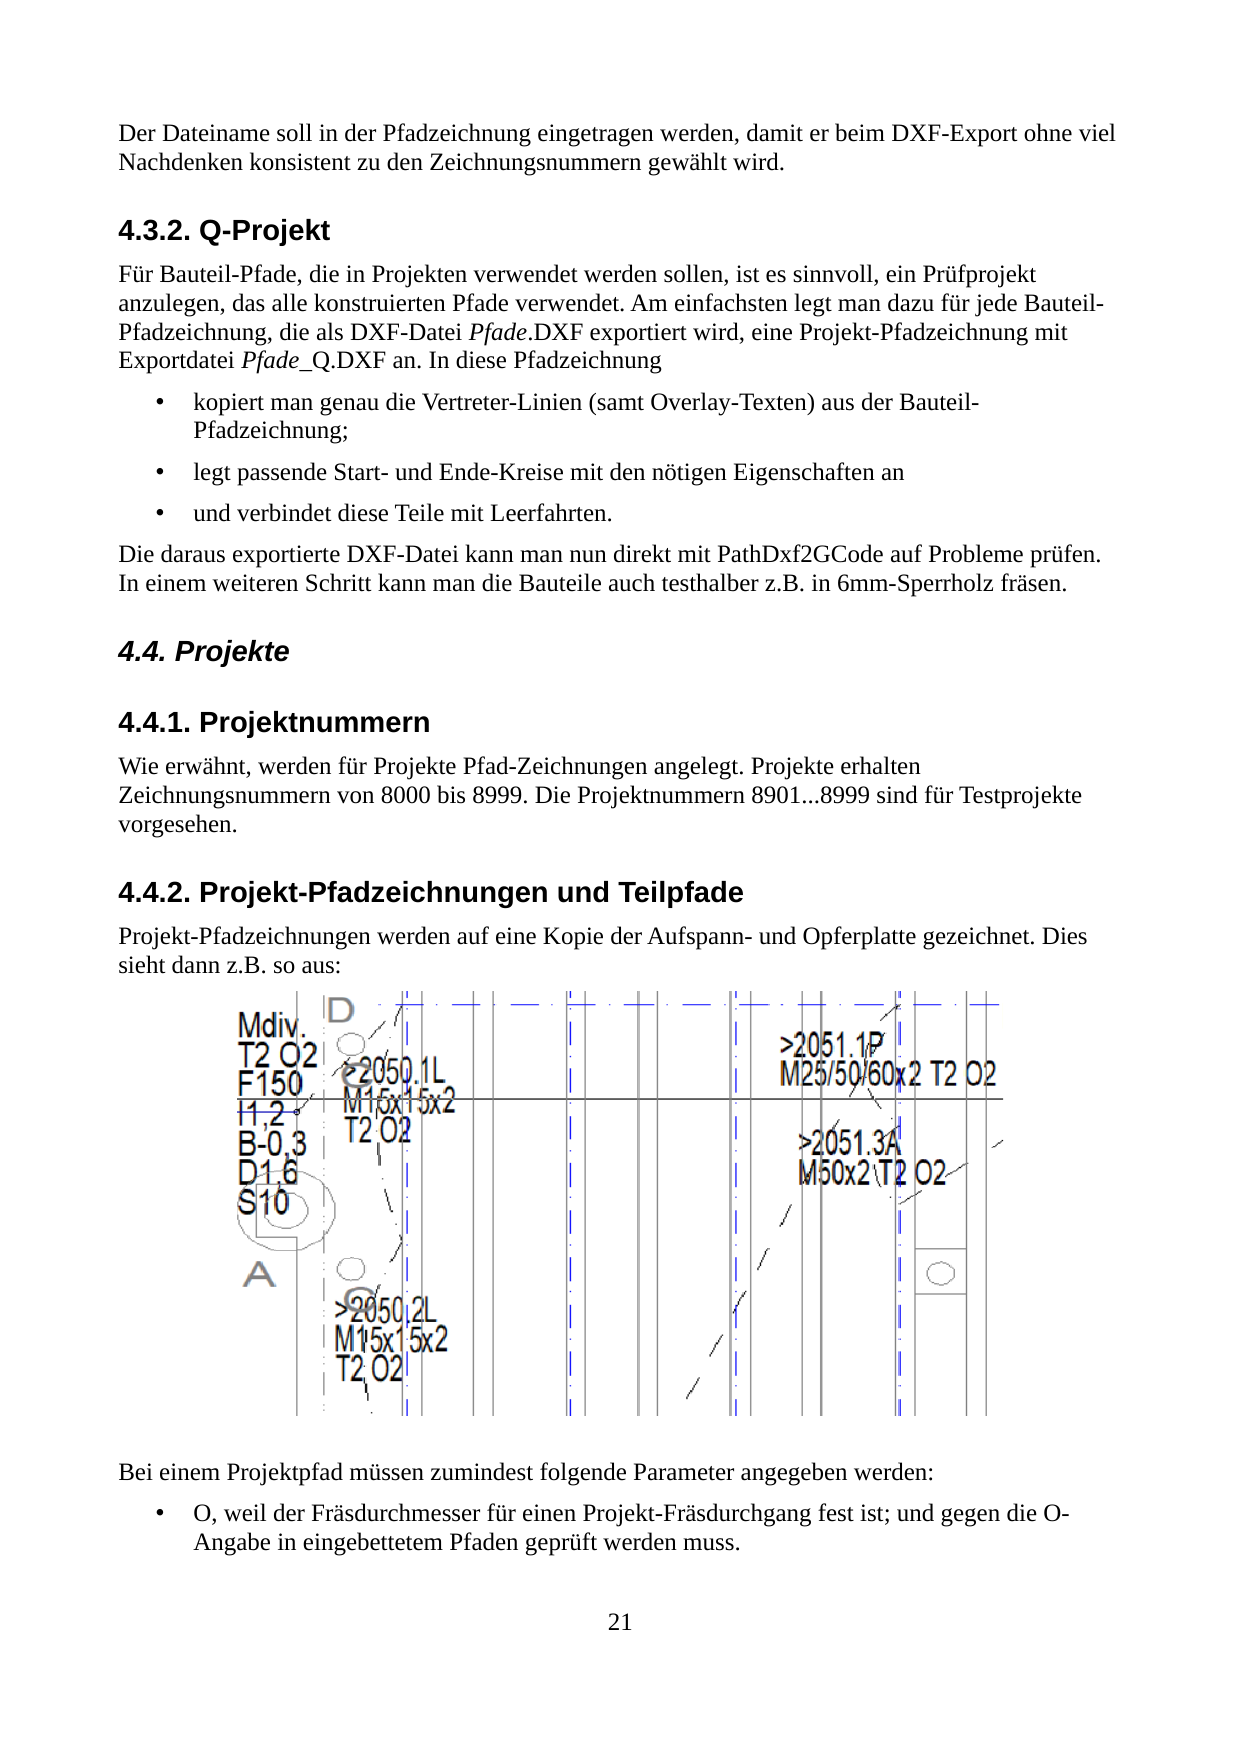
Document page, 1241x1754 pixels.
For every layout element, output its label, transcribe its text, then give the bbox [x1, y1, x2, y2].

text Wie erwähnt, werden für Projekte Pfad-Zeichnungen angelegt. Projekte erhalten Zeichnungsnummern von 8000 bis 8999. Die Projektnummern 8901...8999 sind für Testprojekte vorgesehen. [118, 751, 1122, 837]
list und verbindet diese Teile mit Leerfahrten. [156, 498, 1122, 527]
text Für Bauteil-Pfade, die in Projekten verwendet werden sollen, ist es sinnvoll, ein Prüfprojekt anzulegen, das alle konstruierten Pfade verwendet. Am einfachsten legt man dazu für jede Bauteil-Pfadzeichnung, die als DXF-Datei Pfade.DXF exportiert wird, eine Projekt-Pfadzeichnung mit Exportdatei Pfade_Q.DXF an. In diese Pfadzeichnung [118, 259, 1122, 374]
text Der Dateiname soll in der Pfadzeichnung eingetragen werden, damit er beim DXF-Export ohne viel Nachdenken konsistent zu den Zeichnungsnummern gewählt wird. [118, 118, 1122, 176]
list legt passende Start- und Ende-Kreise mit den nötigen Eigenschaften an [156, 457, 1122, 485]
subtitle 4.4.1. Projektnummern [118, 705, 1122, 739]
subtitle 4.3.2. Q-Projekt [118, 213, 1122, 247]
text Projekt-Pfadzeichnungen werden auf eine Kopie der Aufspann- und Opferplatte gezeichnet. Dies sieht dann z.B. so aus: [118, 921, 1122, 978]
list kopiert man genau die Vertreter-Linien (samt Overlay-Texten) aus der Bauteil-Pfadzeichnung; [156, 387, 1122, 444]
text Die daraus exportierte DXF-Datei kann man nun direkt mit PathDxf2GCode auf Probleme prüfen. In einem weiteren Schritt kann man die Bauteile auch testhalber z.B. in 6mm-Sperrholz fräsen. [118, 539, 1122, 597]
subtitle 4.4. Projekte [118, 634, 1122, 668]
subtitle 4.4.2. Projekt-Pfadzeichnungen und Teilpfade [118, 875, 1122, 908]
picture [237, 991, 1004, 1416]
list O, weil der Fräsdurchmesser für einen Projekt-Fräsdurchgang fest ist; und gegen die O-Angabe in eingebettetem Pfaden geprüft werden muss. [156, 1498, 1122, 1556]
text Bei einem Projektpfad müssen zumindest folgende Parameter angegeben werden: [118, 1457, 1122, 1486]
